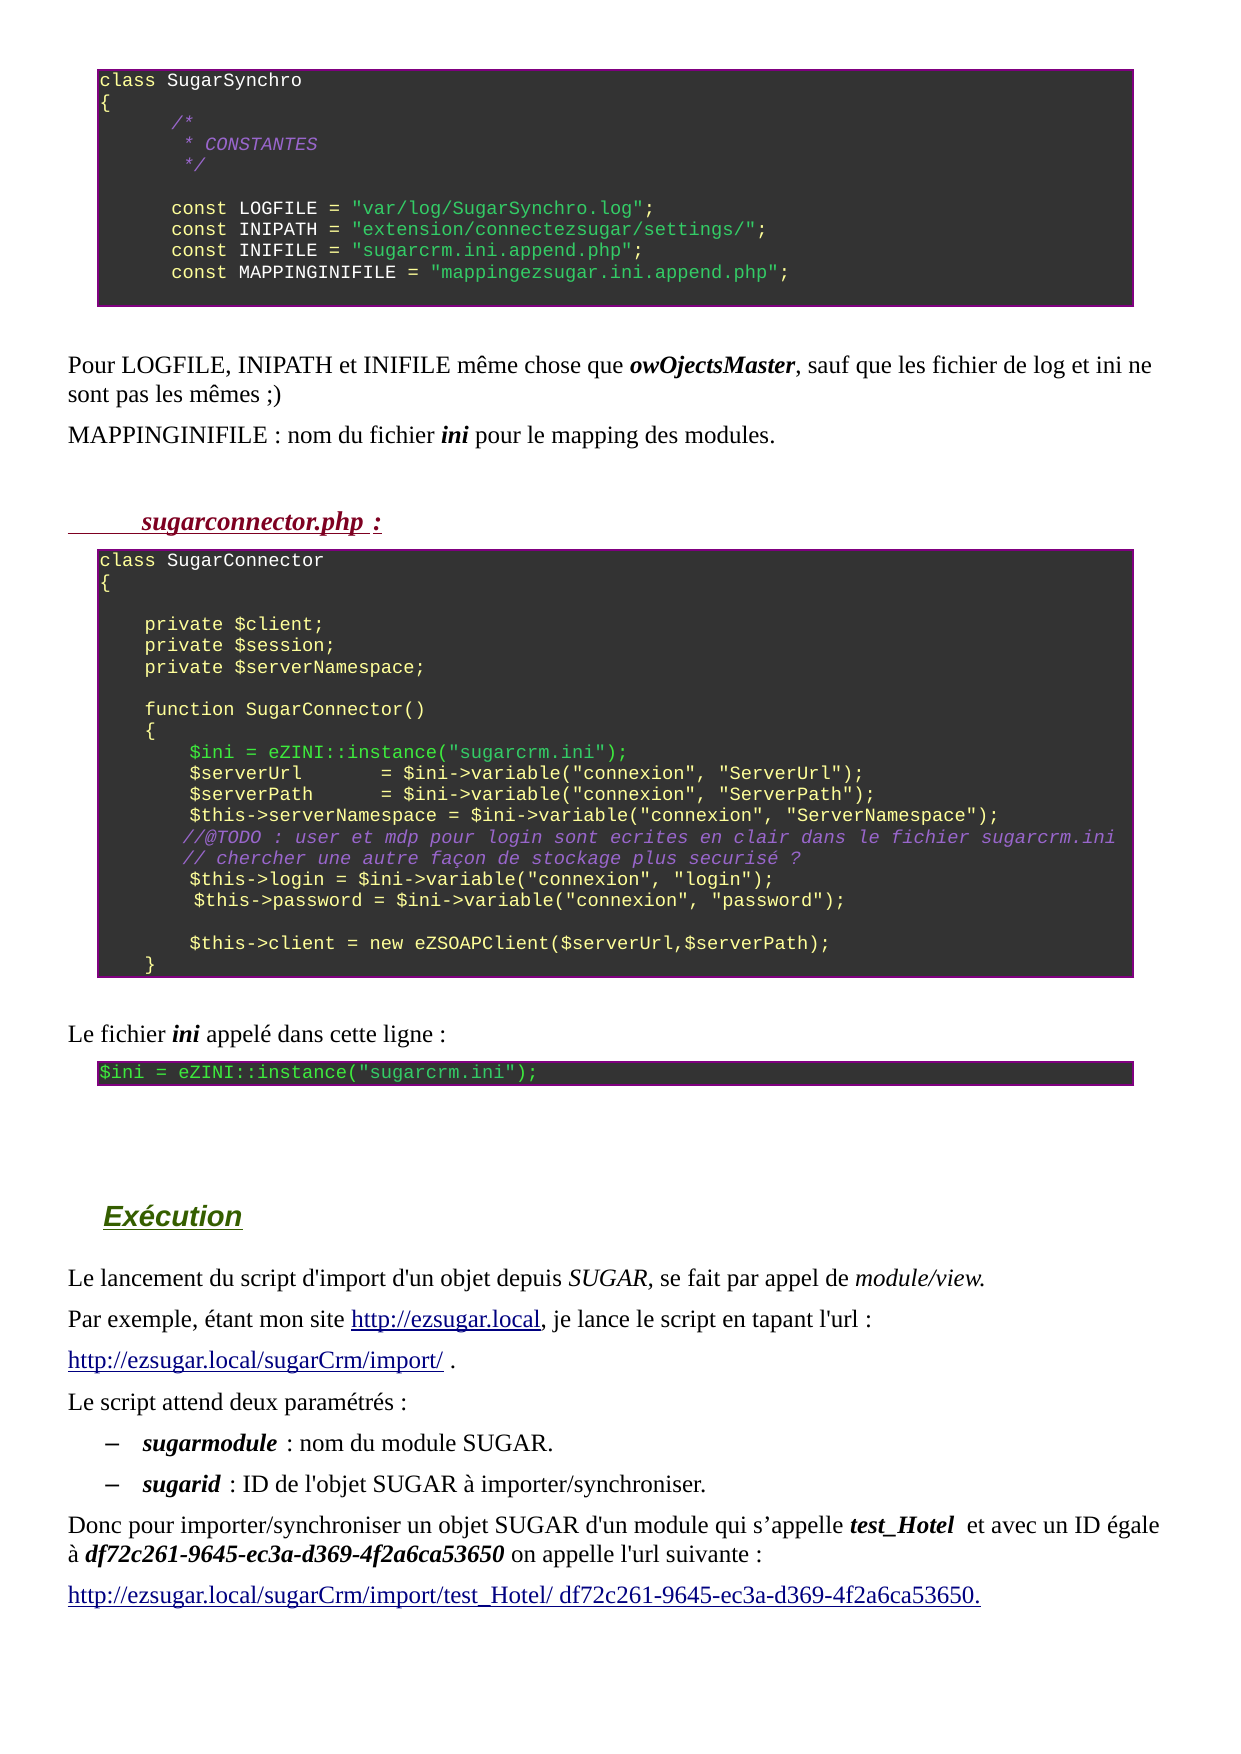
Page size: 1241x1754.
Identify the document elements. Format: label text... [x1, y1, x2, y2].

text http://ezsugar.local/sugarCrm/import/ . [68, 1346, 1164, 1374]
text */ [99, 154, 1132, 175]
text function SugarConnector() [99, 698, 1132, 719]
text private $session; [99, 634, 1132, 655]
text $ini = eZINI::instance("sugarcrm.ini"); [99, 740, 1132, 762]
text * CONSTANTES [99, 133, 1132, 154]
list sugarmodule : nom du module SUGAR. [105, 1428, 1164, 1457]
text { [99, 719, 1132, 740]
text Le fichier ini appelé dans cette ligne : [68, 1019, 1164, 1048]
text $this->login = $ini->variable("connexion", "login"); [99, 868, 1132, 889]
text $ini = eZINI::instance("sugarcrm.ini"); [99, 1063, 1132, 1084]
list sugarid : ID de l'objet SUGAR à importer/synchroniser. [105, 1469, 1164, 1498]
text const MAPPINGINIFILE = "mappingezsugar.ini.append.php"; [99, 260, 1132, 282]
text sugarconnector.php : [68, 506, 1164, 537]
text $this->serverNamespace = $ini->variable("connexion", "ServerNamespace"); [99, 804, 1132, 825]
text http://ezsugar.local/sugarCrm/import/test_Hotel/ df72c261-9645-ec3a-d369-4f2a6ca53650. [68, 1581, 1164, 1609]
text const INIFILE = "sugarcrm.ini.append.php"; [99, 239, 1132, 260]
text class SugarSynchro [99, 71, 1132, 90]
text private $client; [99, 613, 1132, 634]
subtitle Exécution [103, 1199, 1164, 1233]
text $this->password = $ini->variable("connexion", "password"); [99, 889, 1132, 910]
text $serverUrl = $ini->variable("connexion", "ServerUrl"); [99, 762, 1132, 783]
text { [99, 90, 1132, 112]
text private $serverNamespace; [99, 655, 1132, 677]
text Donc pour importer/synchroniser un objet SUGAR d'un module qui s’appelle test_Hotel et avec un ID égale à df72c261-9645-ec3a-d369-4f2a6ca53650 on appelle l'url suivante : [68, 1511, 1164, 1568]
text MAPPINGINIFILE : nom du fichier ini pour le mapping des modules. [68, 421, 1164, 449]
text const INIPATH = "extension/connectezsugar/settings/"; [99, 218, 1132, 239]
text } [99, 953, 1132, 976]
text $this->client = new eZSOAPClient($serverUrl,$serverPath); [99, 932, 1132, 953]
text const LOGFILE = "var/log/SugarSynchro.log"; [99, 197, 1132, 218]
text { [99, 570, 1132, 592]
text //@TODO : user et mdp pour login sont ecrites en clair dans le fichier sugarcrm.ini [99, 825, 1132, 847]
text /* [99, 112, 1132, 133]
text Par exemple, étant mon site http://ezsugar.local, je lance le script en tapant l'url : [68, 1304, 1164, 1333]
text $serverPath = $ini->variable("connexion", "ServerPath"); [99, 783, 1132, 804]
text Le lancement du script d'import d'un objet depuis SUGAR, se fait par appel de module/view. [68, 1263, 1164, 1292]
text Le script attend deux paramétrés : [68, 1387, 1164, 1416]
text class SugarConnector [99, 551, 1132, 570]
text Pour LOGFILE, INIPATH et INIFILE même chose que owOjectsMaster, sauf que les fichier de log et ini ne sont pas les mêmes ;) [68, 351, 1164, 408]
text // chercher une autre façon de stockage plus securisé ? [99, 847, 1132, 868]
